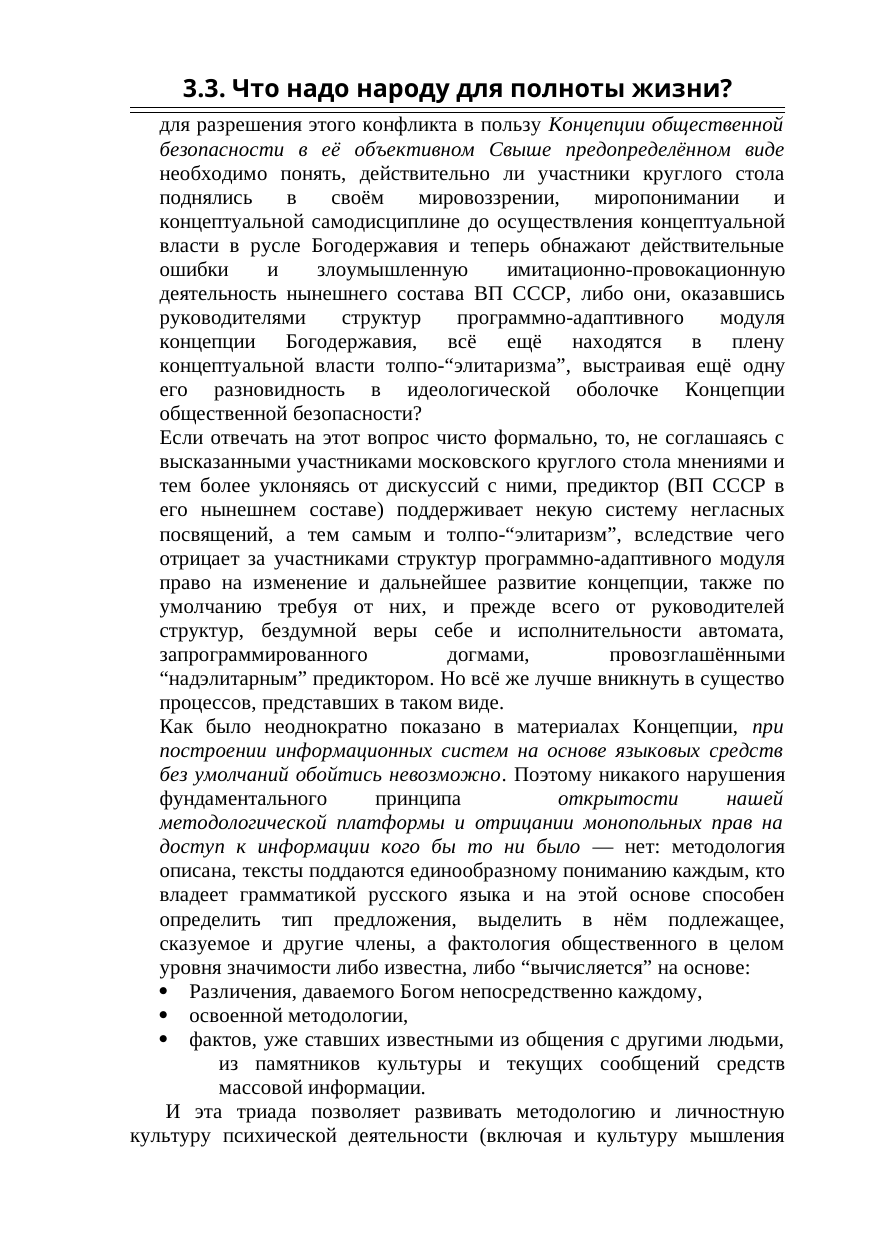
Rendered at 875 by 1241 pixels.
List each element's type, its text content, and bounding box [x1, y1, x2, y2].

list Различения, даваемого Богом непосредственно каждому, [159, 978, 785, 1003]
list освоенной методологии, [159, 1003, 785, 1027]
text И эта триада позволяет развивать методологию и личностную культуру психической деятельности (включая и культуру мышления [130, 1099, 785, 1147]
list Как было неоднократно показано в материалах Концепции, при построении информационных систем на основе языковых средств без умолчаний обойтись невозможно. Поэтому никакого нарушения фундаментального принципа открытости нашей методологической платформы и отрицании монопольных прав на доступ к информации кого бы то ни было — нет: методология описана, тексты поддаются единообразному пониманию каждым, кто владеет грамматикой русского языка и на этой основе способен определить тип предложения, выделить в нём подлежащее, сказуемое и другие члены, а фактология общественного в целом уровня значимости либо известна, либо “вычисляется” на основе: [130, 714, 785, 978]
list фактов, уже ставших известными из общения с другими людьми, из памятников культуры и текущих сообщений средств массовой информации. [159, 1027, 785, 1099]
list Если отвечать на этот вопрос чисто формально, то, не соглашаясь с высказанными участниками московского круглого стола мнениями и тем более уклоняясь от дискуссий с ними, предиктор (ВП СССР в его нынешнем составе) поддерживает некую систему негласных посвящений, а тем самым и толпо-“элитаризм”, вследствие чего отрицает за участниками структур программно-адаптивного модуля право на изменение и дальнейшее развитие концепции, также по умолчанию требуя от них, и прежде всего от руководителей структур, бездумной веры себе и исполнительности автомата, запрограммированного догмами, провозглашёнными “надэлитарным” предиктором. Но всё же лучше вникнуть в существо процессов, представших в таком виде. [130, 425, 785, 714]
list для разрешения этого конфликта в пользу Концепции общественной безопасности в её объективном Свыше предопределённом виде необходимо понять, действительно ли участники круглого стола поднялись в своём мировоззрении, миропонимании и концептуальной самодисциплине до осуществления концептуальной власти в русле Богодержавия и теперь обнажают действительные ошибки и злоумышленную имитационно-провокационную деятельность нынешнего состава ВП СССР, либо они, оказавшись руководителями структур программно-адаптивного модуля концепции Богодержавия, всё ещё находятся в плену концептуальной власти толпо-“элита­ризма”, выстраивая ещё одну его разновидность в идеологической оболочке Концепции общественной безопасности? [130, 113, 785, 425]
